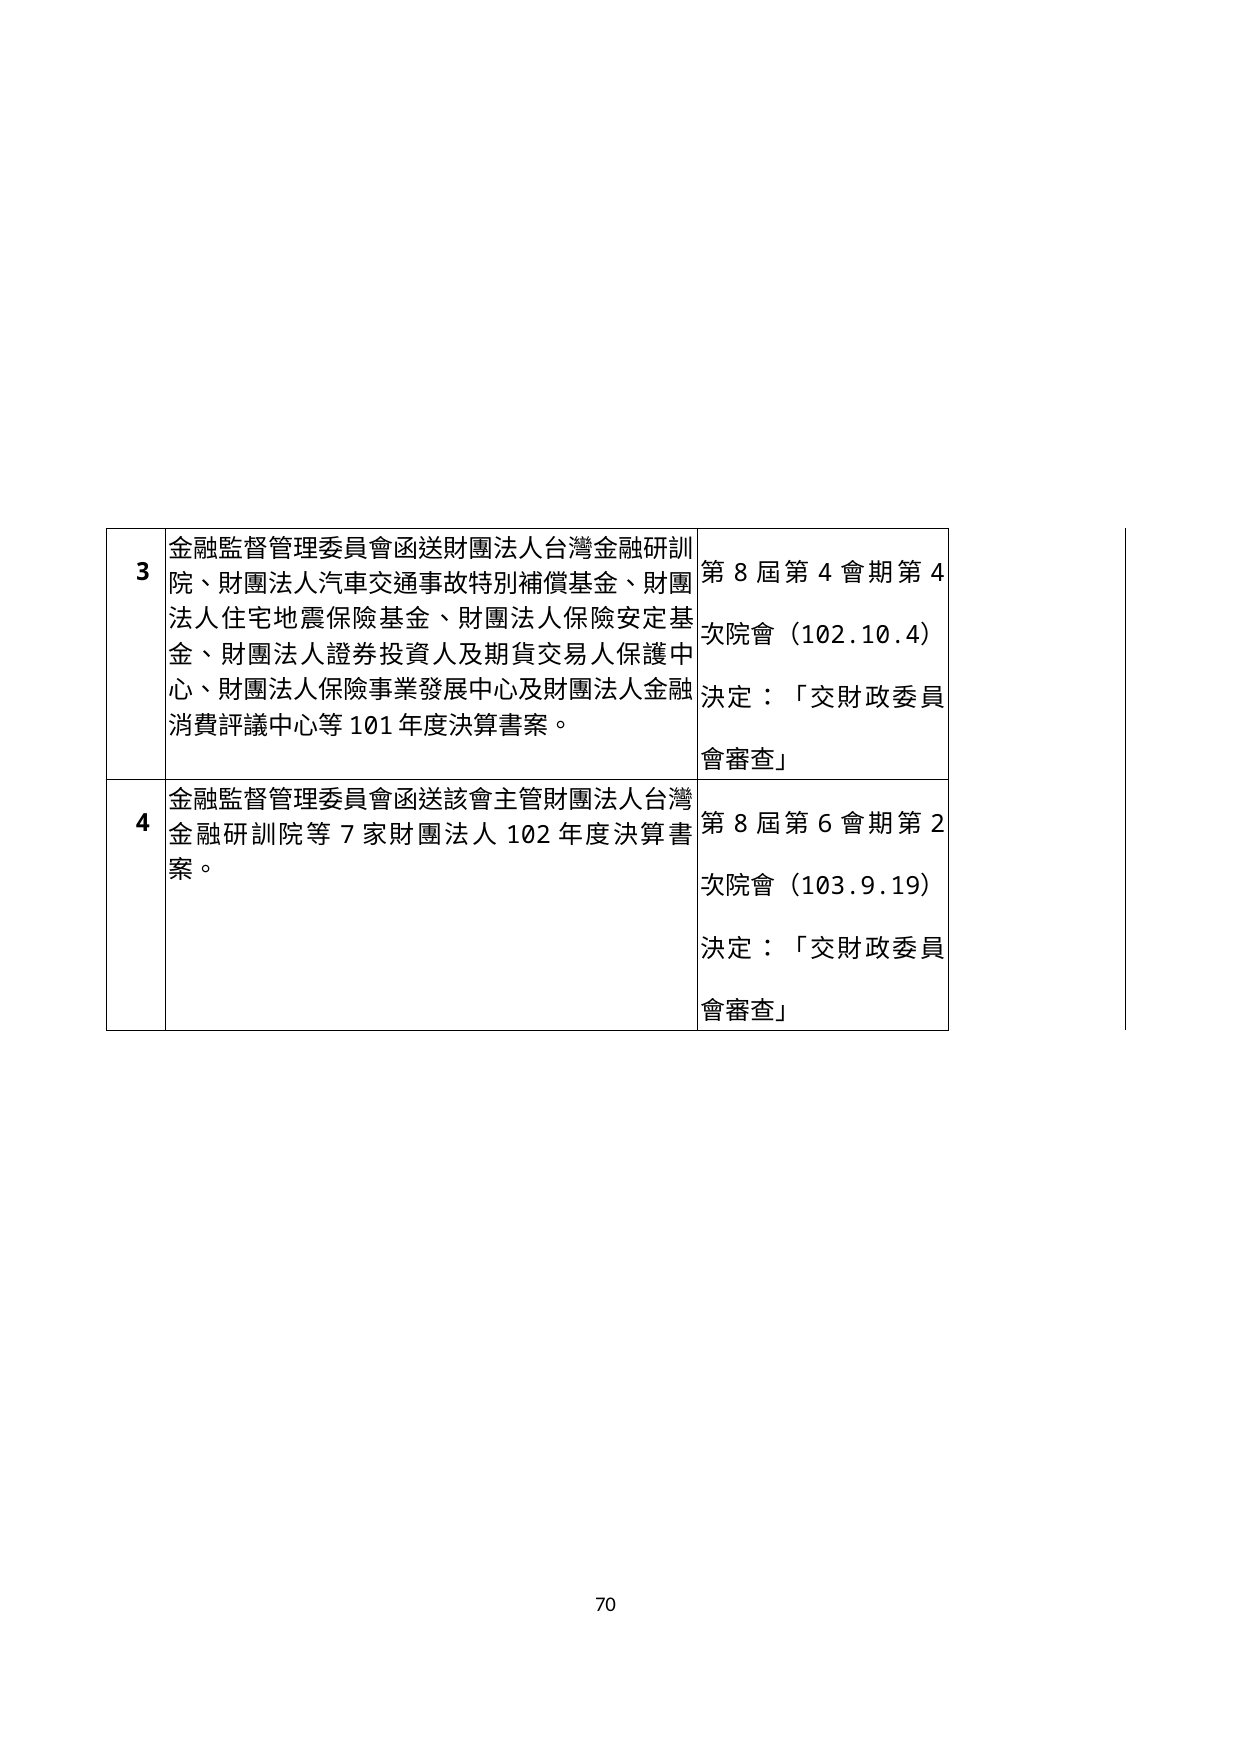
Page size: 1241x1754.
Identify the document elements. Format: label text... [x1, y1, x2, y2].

table_cell 金融監督管理委員會函送該會主管財團法人台灣金融研訓院等7家財團法人102年度決算書案。 [166, 780, 697, 1030]
table_cell [949, 528, 1125, 779]
table_cell 4 [107, 780, 165, 1030]
table_cell 第8屆第6會期第2次院會（103.9.19）決定：「交財政委員會審查」 [698, 780, 948, 1030]
table_cell 金融監督管理委員會函送財團法人台灣金融研訓院、財團法人汽車交通事故特別補償基金、財團法人住宅地震保險基金、財團法人保險安定基金、財團法人證券投資人及期貨交易人保護中心、財團法人保險事業發展中心及財團法人金融消費評議中心等101年度決算書案。 [166, 529, 697, 779]
table_cell [949, 779, 1125, 1030]
table_cell 第8屆第4會期第4次院會（102.10.4）決定：「交財政委員會審查」 [698, 529, 948, 779]
table_cell 3 [107, 529, 165, 779]
